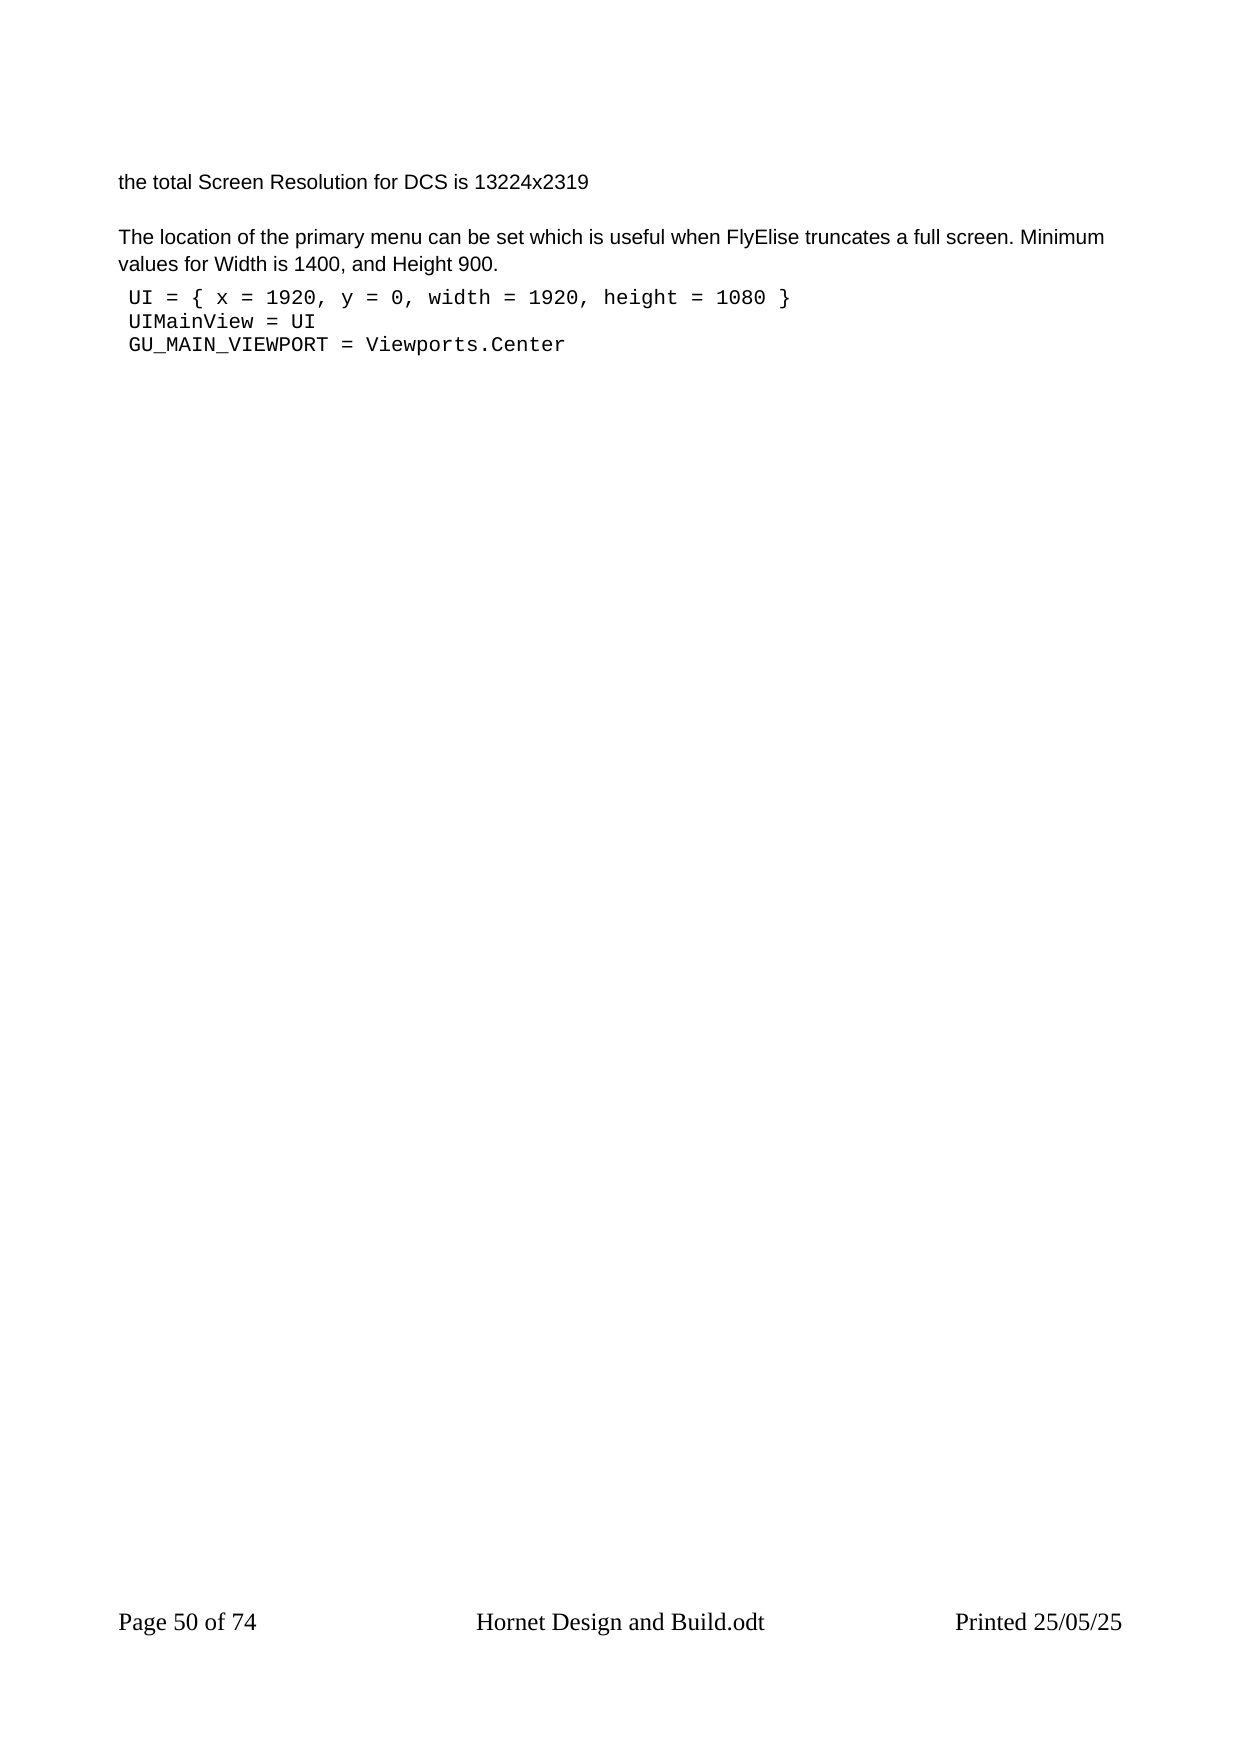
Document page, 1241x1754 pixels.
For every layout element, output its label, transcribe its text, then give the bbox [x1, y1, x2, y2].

table_cell [428, 118, 1122, 142]
text The location of the primary menu can be set which is useful when FlyElise truncates a full screen. Minimum values for Width is 1400, and Height 900. [118, 224, 1122, 276]
text the total Screen Resolution for DCS is 13224x2319 [118, 169, 1122, 193]
table_cell [118, 118, 428, 142]
